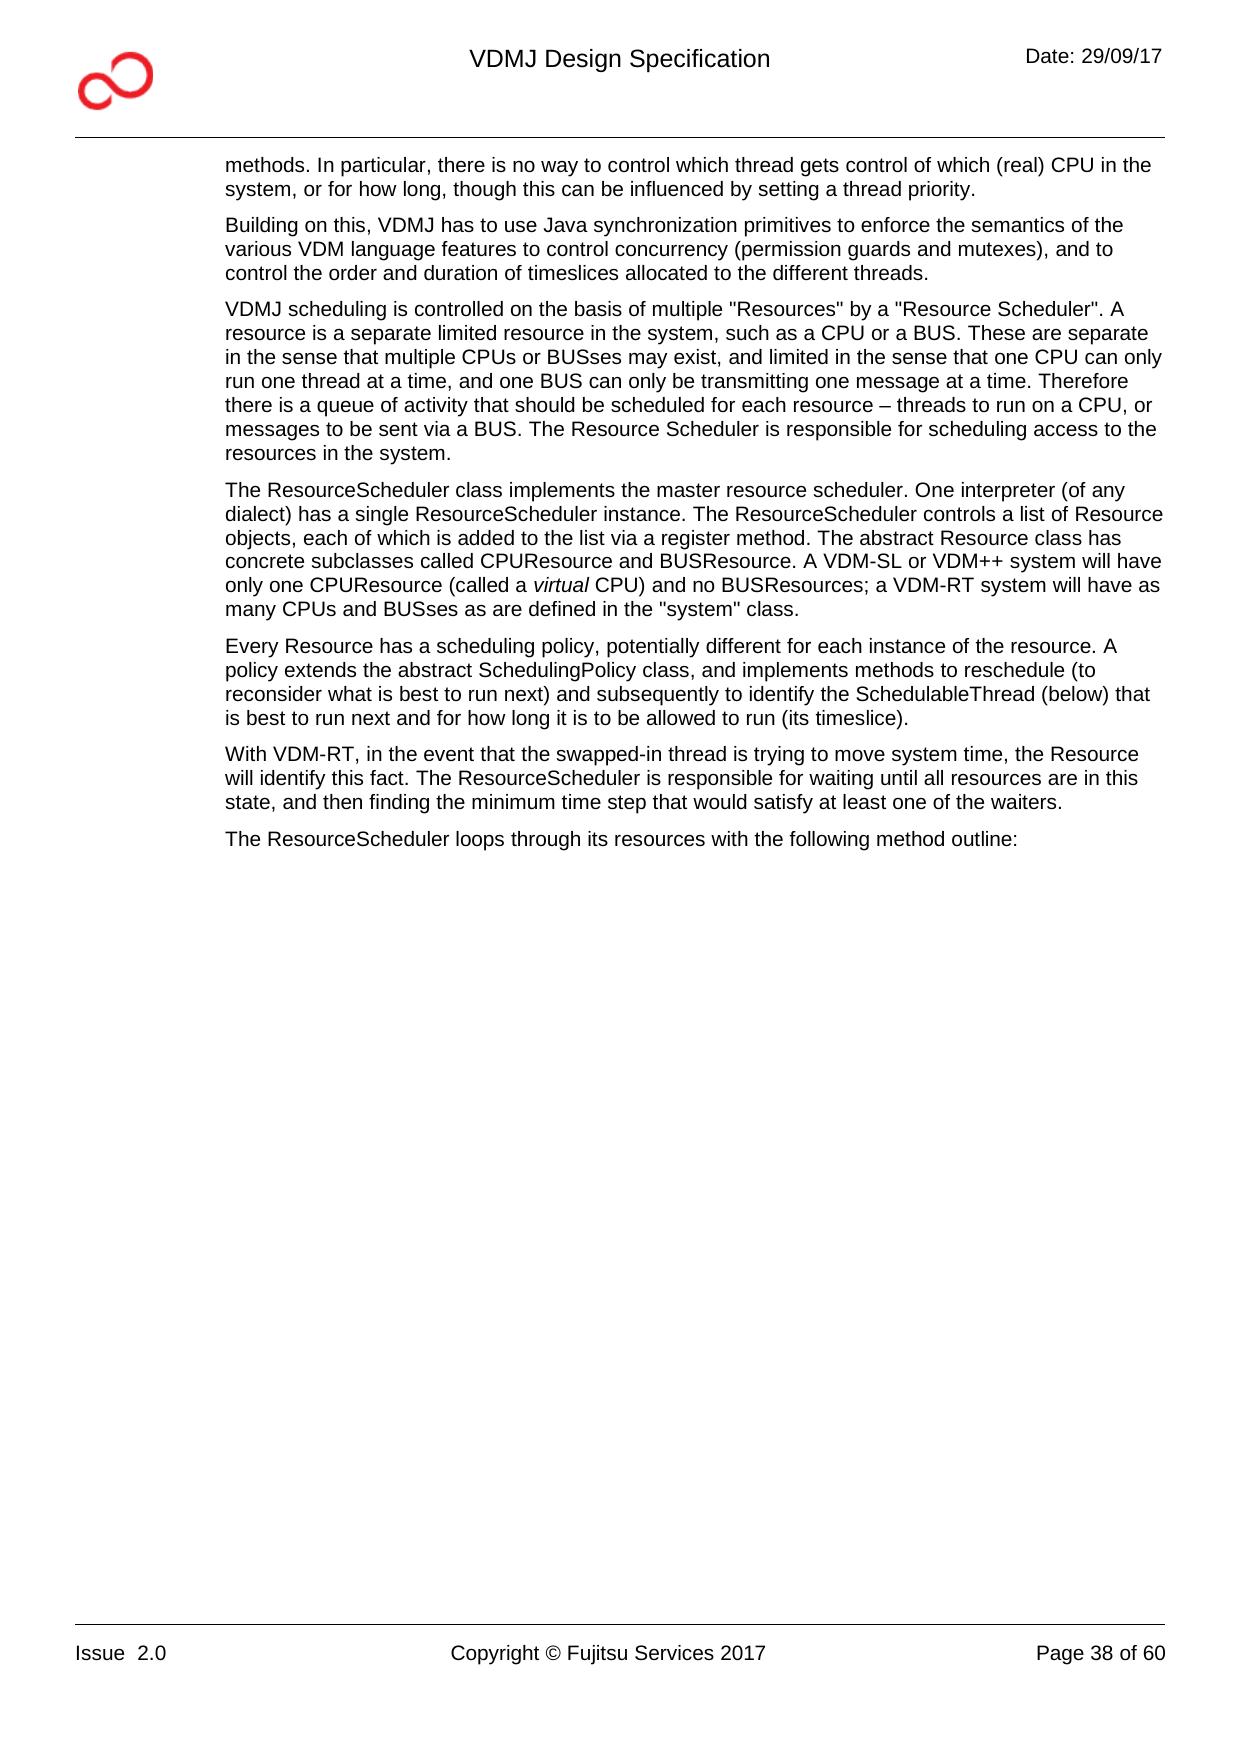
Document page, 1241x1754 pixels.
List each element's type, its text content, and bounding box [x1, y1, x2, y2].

text methods. In particular, there is no way to control which thread gets control of which (real) CPU in the system, or for how long, though this can be influenced by setting a thread priority. [225, 153, 1165, 201]
picture [78, 44, 153, 120]
text With VDM-RT, in the event that the swapped-in thread is trying to move system time, the Resource will identify this fact. The ResourceScheduler is responsible for waiting until all resources are in this state, and then finding the minimum time step that would satisfy at least one of the waiters. [225, 742, 1165, 814]
text Every Resource has a scheduling policy, potentially different for each instance of the resource. A policy extends the abstract SchedulingPolicy class, and implements methods to reschedule (to reconsider what is best to run next) and subsequently to identify the SchedulableThread (below) that is best to run next and for how long it is to be allowed to run (its timeslice). [225, 634, 1165, 730]
text Building on this, VDMJ has to use Java synchronization primitives to enforce the semantics of the various VDM language features to control concurrency (permission guards and mutexes), and to control the order and duration of timeslices allocated to the different threads. [225, 213, 1165, 285]
text VDMJ scheduling is controlled on the basis of multiple "Resources" by a "Resource Scheduler". A resource is a separate limited resource in the system, such as a CPU or a BUS. These are separate in the sense that multiple CPUs or BUSses may exist, and limited in the sense that one CPU can only run one thread at a time, and one BUS can only be transmitting one message at a time. Therefore there is a queue of activity that should be scheduled for each resource – threads to run on a CPU, or messages to be sent via a BUS. The Resource Scheduler is responsible for scheduling access to the resources in the system. [225, 298, 1165, 465]
text The ResourceScheduler class implements the master resource scheduler. One interpreter (of any dialect) has a single ResourceScheduler instance. The ResourceScheduler controls a list of Resource objects, each of which is added to the list via a register method. The abstract Resource class has concrete subclasses called CPUResource and BUSResource. A VDM-SL or VDM++ system will have only one CPUResource (called a virtual CPU) and no BUSResources; a VDM-RT system will have as many CPUs and BUSses as are defined in the "system" class. [225, 478, 1165, 622]
text The ResourceScheduler loops through its resources with the following method outline: [225, 827, 1165, 851]
